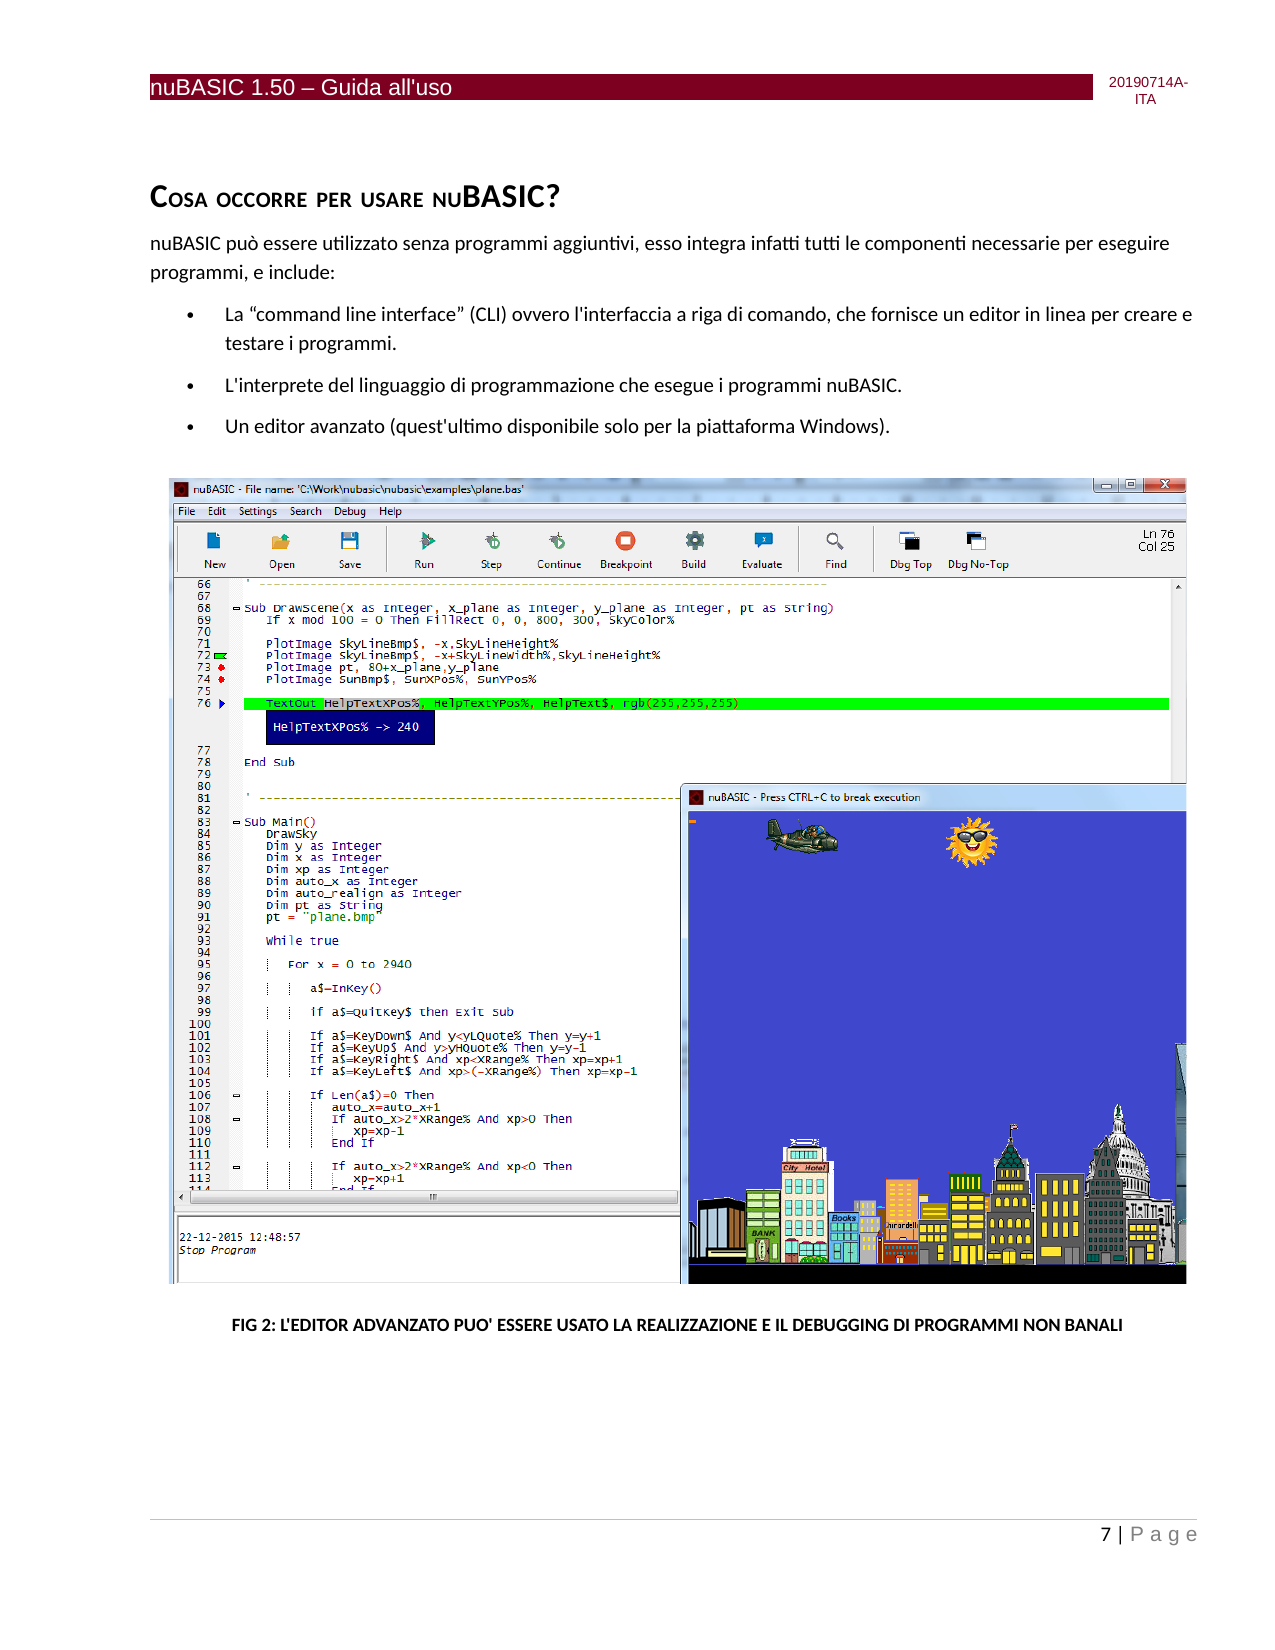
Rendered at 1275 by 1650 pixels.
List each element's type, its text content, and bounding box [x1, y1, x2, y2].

list L'interprete del linguaggio di programmazione che esegue i programmi nuBASIC. [187, 372, 1197, 397]
subtitle Cosa occorre per usare nuBASIC? [150, 175, 1197, 216]
list Un editor avanzato (quest'ultimo disponibile solo per la piattaforma Windows). [187, 413, 1197, 439]
list La “command line interface” (CLI) ovvero l'interfaccia a riga di comando, che fornisce un editor in linea per creare e testare i programmi. [187, 301, 1197, 356]
text Fig 2: L'editor Advanzato puo' essere usato la realizzazione E IL DEBUGGING di programmi non banali [169, 1313, 1187, 1336]
text nuBASIC può essere utilizzato senza programmi aggiuntivi, esso integra infatti tutti le componenti necessarie per eseguire programmi, e include: [150, 230, 1197, 285]
